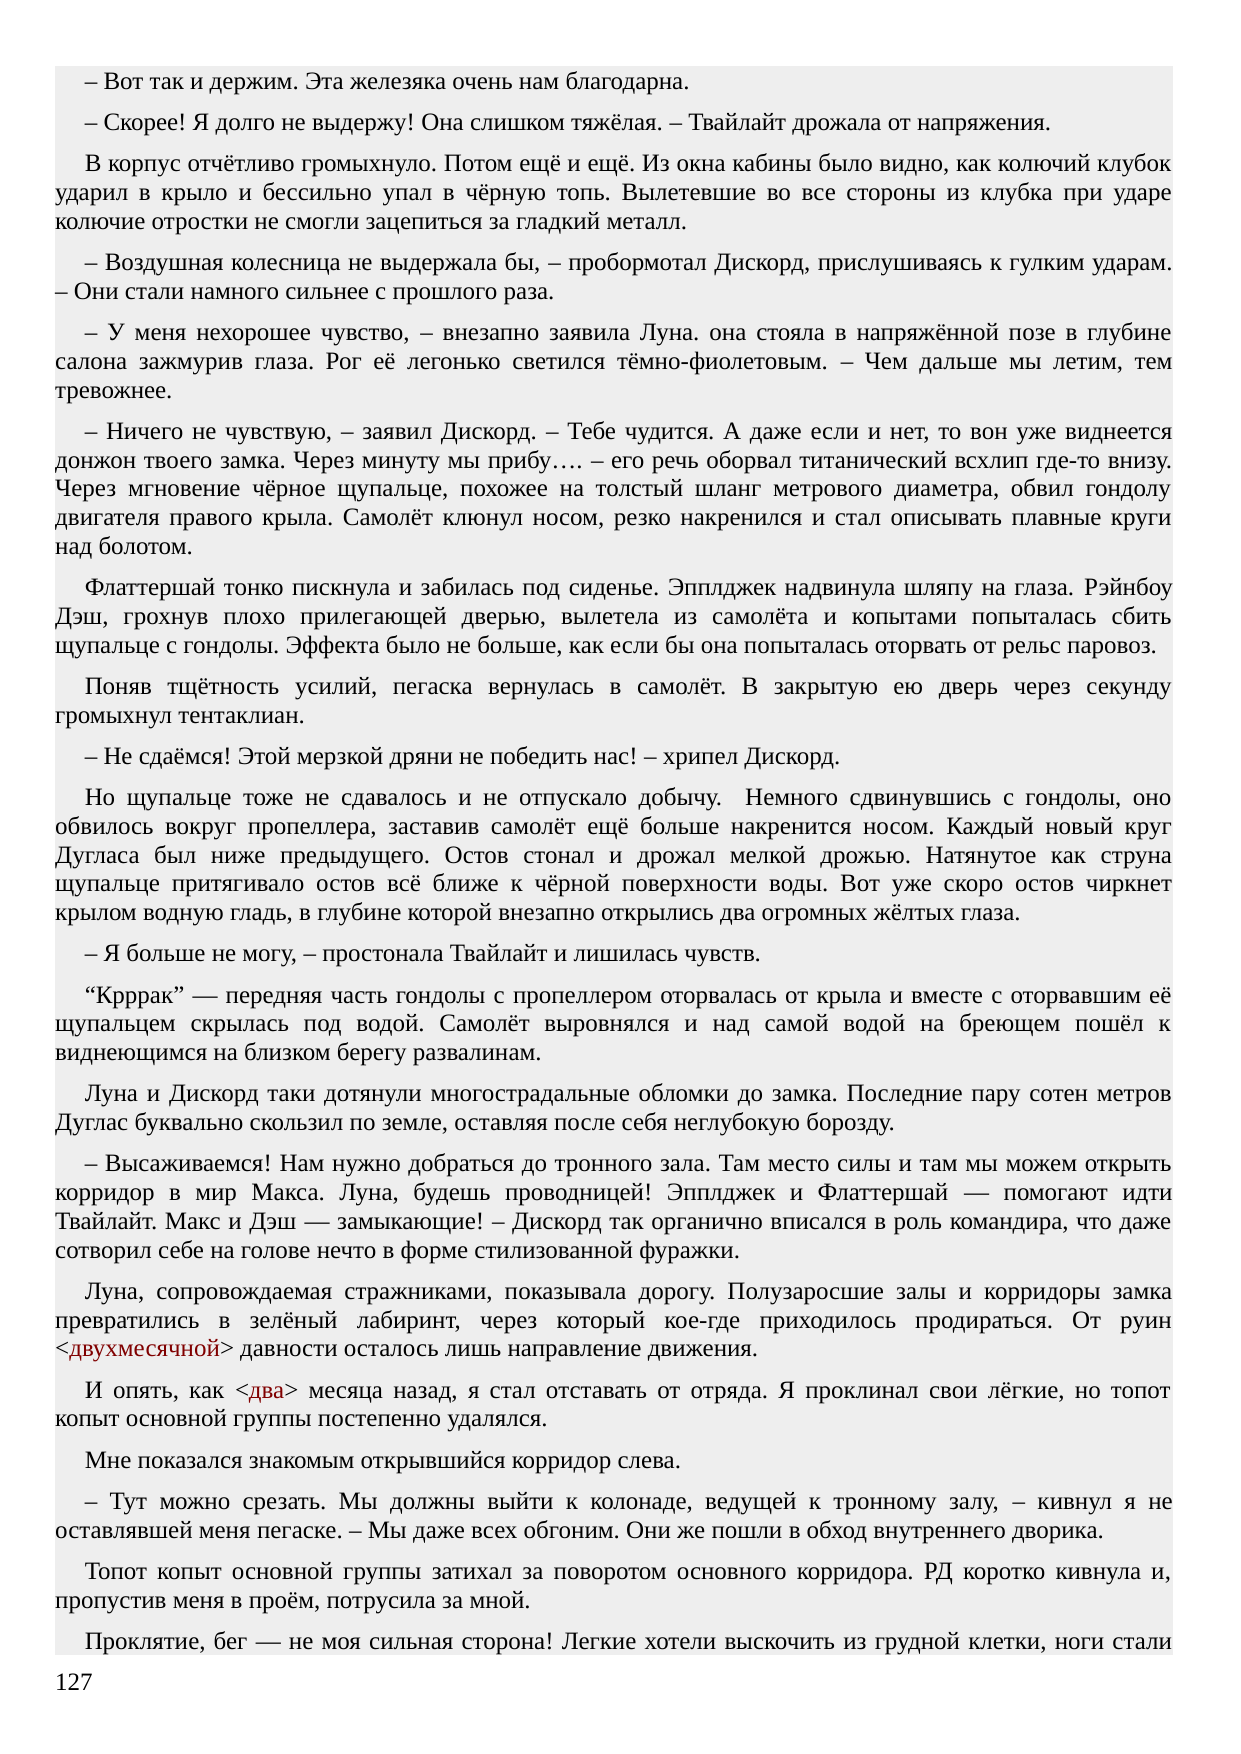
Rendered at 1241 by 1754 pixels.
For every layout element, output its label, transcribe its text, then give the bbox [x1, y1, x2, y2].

text Луна, сопровождаемая стражниками, показывала дорогу. Полузаросшие залы и корридоры замка превратились в зелёный лабиринт, через который кое-где приходилось продираться. От руин <двухмесячной> давности осталось лишь направление движения. [55, 1276, 1173, 1362]
text – Высаживаемся! Нам нужно добраться до тронного зала. Там место силы и там мы можем открыть корридор в мир Макса. Луна, будешь проводницей! Эпплджек и Флаттершай — помогают идти Твайлайт. Макс и Дэш — замыкающие! – Дискорд так органично вписался в роль командира, что даже сотворил себе на голове нечто в форме стилизованной фуражки. [55, 1148, 1173, 1263]
text “Крррак” — передняя часть гондолы с пропеллером оторвалась от крыла и вместе с оторвавшим её щупальцем скрылась под водой. Самолёт выровнялся и над самой водой на бреющем пошёл к виднеющимся на близком берегу развалинам. [55, 980, 1173, 1066]
text – Я больше не могу, – простонала Твайлайт и лишилась чувств. [55, 938, 1173, 967]
text – Не сдаёмся! Этой мерзкой дряни не победить нас! – хрипел Дискорд. [55, 741, 1173, 770]
text И опять, как <два> месяца назад, я стал отставать от отряда. Я проклинал свои лёгкие, но топот копыт основной группы постепенно удалялся. [55, 1375, 1173, 1432]
text Топот копыт основной группы затихал за поворотом основного корридора. РД коротко кивнула и, пропустив меня в проём, потрусила за мной. [55, 1556, 1173, 1613]
text – Тут можно срезать. Мы должны выйти к колонаде, ведущей к тронному залу, – кивнул я не оставлявшей меня пегаске. – Мы даже всех обгоним. Они же пошли в обход внутреннего дворика. [55, 1486, 1173, 1543]
text В корпус отчётливо громыхнуло. Потом ещё и ещё. Из окна кабины было видно, как колючий клубок ударил в крыло и бессильно упал в чёрную топь. Вылетевшие во все стороны из клубка при ударе колючие отростки не смогли зацепиться за гладкий металл. [55, 148, 1173, 235]
text – Ничего не чувствую, – заявил Дискорд. – Тебе чудится. А даже если и нет, то вон уже виднеется донжон твоего замка. Через минуту мы прибу…. – его речь оборвал титанический всхлип где-то внизу. Через мгновение чёрное щупальце, похожее на толстый шланг метрового диаметра, обвил гондолу двигателя правого крыла. Самолёт клюнул носом, резко накренился и стал описывать плавные круги над болотом. [55, 416, 1173, 560]
text Флаттершай тонко пискнула и забилась под сиденье. Эпплджек надвинула шляпу на глаза. Рэйнбоу Дэш, грохнув плохо прилегающей дверью, вылетела из самолёта и копытами попыталась сбить щупальце с гондолы. Эффекта было не больше, как если бы она попыталась оторвать от рельс паровоз. [55, 572, 1173, 658]
text – У меня нехорошее чувство, – внезапно заявила Луна. она стояла в напряжённой позе в глубине салона зажмурив глаза. Рог её легонько светился тёмно-фиолетовым. – Чем дальше мы летим, тем тревожнее. [55, 317, 1173, 403]
text Мне показался знакомым открывшийся корридор слева. [55, 1445, 1173, 1473]
text Поняв тщётность усилий, пегаска вернулась в самолёт. В закрытую ею дверь через секунду громыхнул тентаклиан. [55, 671, 1173, 728]
text – Скорее! Я долго не выдержу! Она слишком тяжёлая. – Твайлайт дрожала от напряжения. [55, 107, 1173, 136]
text Но щупальце тоже не сдавалось и не отпускало добычу. Немного сдвинувшись с гондолы, оно обвилось вокруг пропеллера, заставив самолёт ещё больше накренится носом. Каждый новый круг Дугласа был ниже предыдущего. Остов стонал и дрожал мелкой дрожью. Натянутое как струна щупальце притягивало остов всё ближе к чёрной поверхности воды. Вот уже скоро остов чиркнет крылом водную гладь, в глубине которой внезапно открылись два огромных жёлтых глаза. [55, 782, 1173, 926]
text Луна и Дискорд таки дотянули многострадальные обломки до замка. Последние пару сотен метров Дуглас буквально скользил по земле, оставляя после себя неглубокую борозду. [55, 1078, 1173, 1136]
text – Вот так и держим. Эта железяка очень нам благодарна. [55, 66, 1173, 95]
text – Воздушная колесница не выдержала бы, – пробормотал Дискорд, прислушиваясь к гулким ударам. – Они стали намного сильнее с прошлого раза. [55, 247, 1173, 305]
text Проклятие, бег — не моя сильная сторона! Легкие хотели выскочить из грудной клетки, ноги стали [55, 1626, 1173, 1655]
